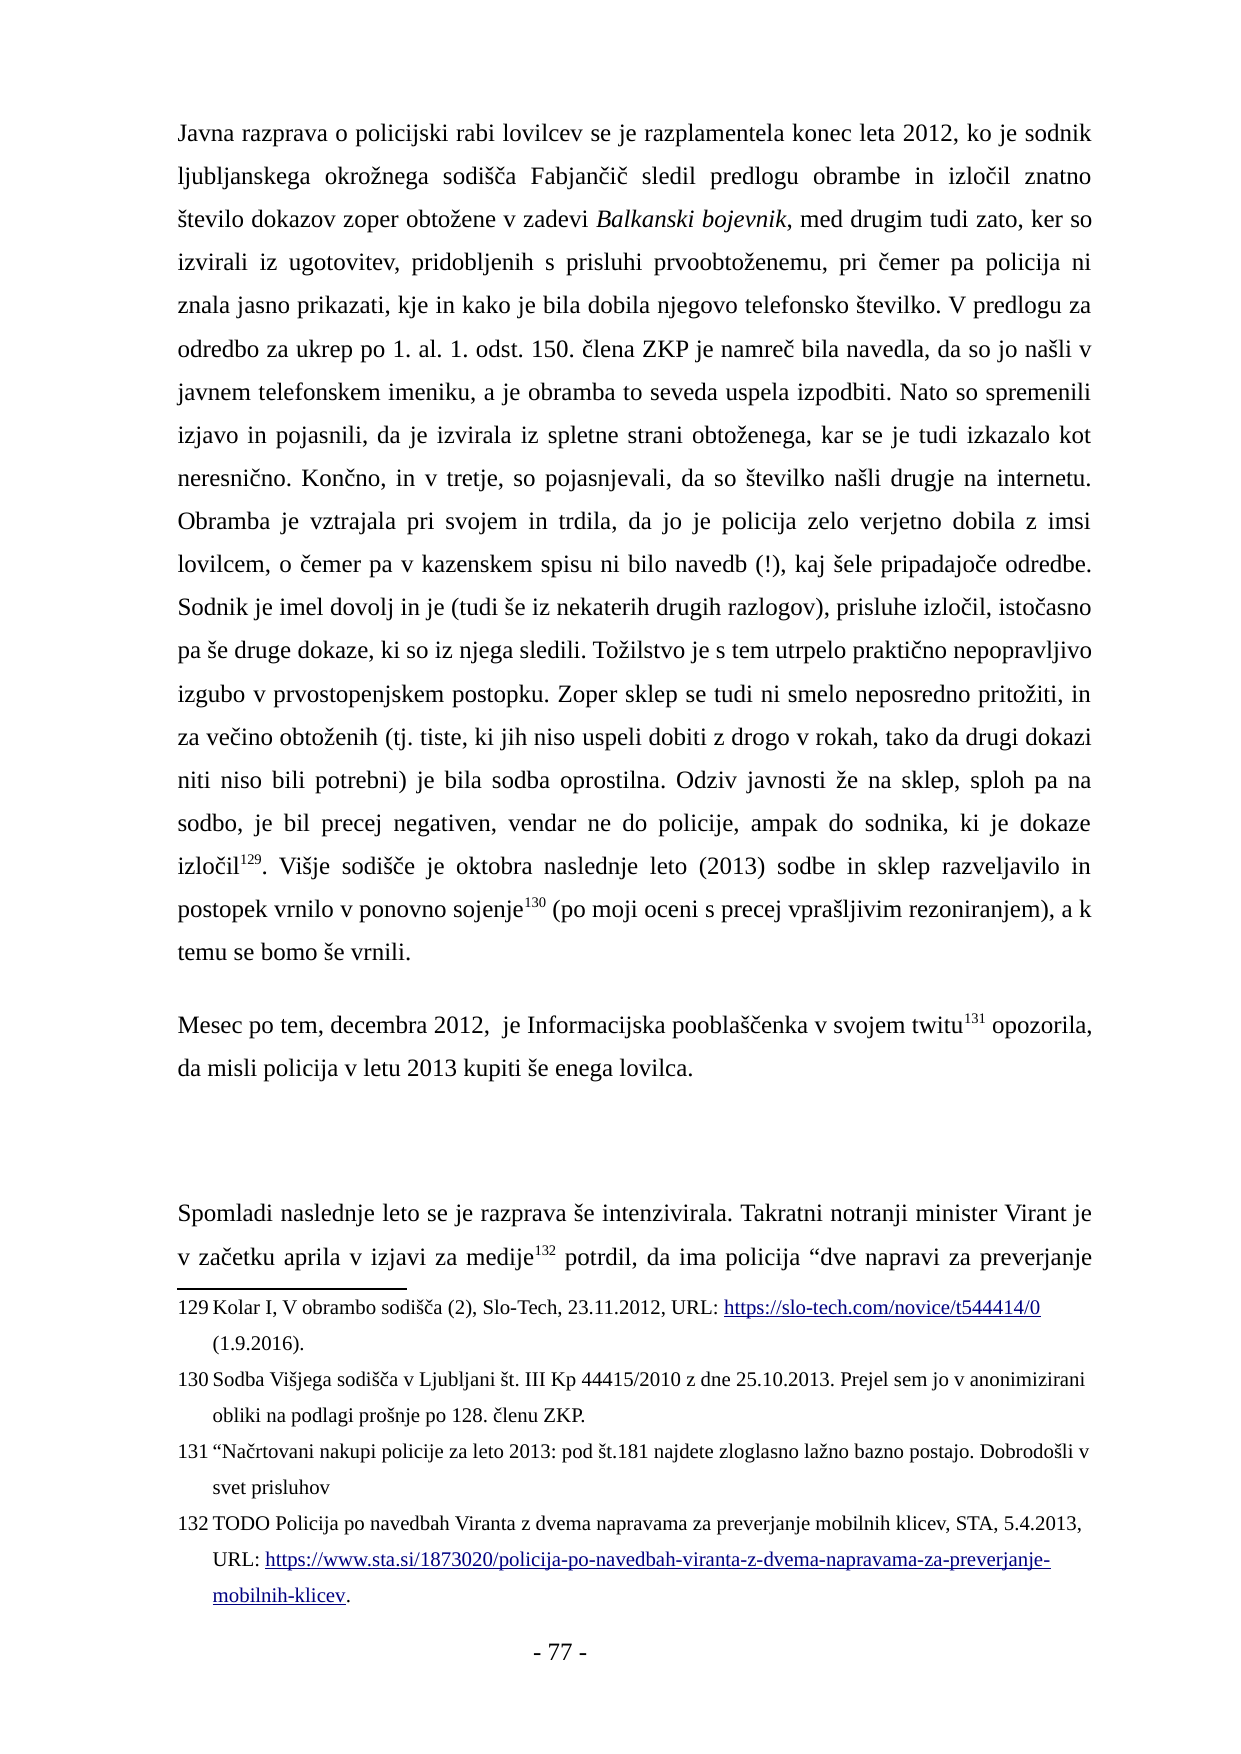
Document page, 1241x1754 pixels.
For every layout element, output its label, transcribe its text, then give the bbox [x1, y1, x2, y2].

text Javna razprava o policijski rabi lovilcev se je razplamentela konec leta 2012, ko je sodnik ljubljanskega okrožnega sodišča Fabjančič sledil predlogu obrambe in izločil znatno število dokazov zoper obtožene v zadevi Balkanski bojevnik, med drugim tudi zato, ker so izvirali iz ugotovitev, pridobljenih s prisluhi prvoobtoženemu, pri čemer pa policija ni znala jasno prikazati, kje in kako je bila dobila njegovo telefonsko številko. V predlogu za odredbo za ukrep po 1. al. 1. odst. 150. člena ZKP je namreč bila navedla, da so jo našli v javnem telefonskem imeniku, a je obramba to seveda uspela izpodbiti. Nato so spremenili izjavo in pojasnili, da je izvirala iz spletne strani obtoženega, kar se je tudi izkazalo kot neresnično. Končno, in v tretje, so pojasnjevali, da so številko našli drugje na internetu. Obramba je vztrajala pri svojem in trdila, da jo je policija zelo verjetno dobila z imsi lovilcem, o čemer pa v kazenskem spisu ni bilo navedb (!), kaj šele pripadajoče odredbe. Sodnik je imel dovolj in je (tudi še iz nekaterih drugih razlogov), prisluhe izločil, istočasno pa še druge dokaze, ki so iz njega sledili. Tožilstvo je s tem utrpelo praktično nepopravljivo izgubo v prvostopenjskem postopku. Zoper sklep se tudi ni smelo neposredno pritožiti, in za večino obtoženih (tj. tiste, ki jih niso uspeli dobiti z drogo v rokah, tako da drugi dokazi niti niso bili potrebni) je bila sodba oprostilna. Odziv javnosti že na sklep, sploh pa na sodbo, je bil precej negativen, vendar ne do policije, ampak do sodnika, ki je dokaze izločil. Višje sodišče je oktobra naslednje leto (2013) sodbe in sklep razveljavilo in postopek vrnilo v ponovno sojenje (po moji oceni s precej vprašljivim rezoniranjem), a k temu se bomo še vrnili. [177, 118, 1093, 966]
text Sodba Višjega sodišča v Ljubljani št. III Kp 44415/2010 z dne 25.10.2013. Prejel sem jo v anonimizirani obliki na podlagi prošnje po 128. členu ZKP. [177, 1367, 1093, 1427]
text Spomladi naslednje leto se je razprava še intenzivirala. Takratni notranji minister Virant je v začetku aprila v izjavi za medije potrdil, da ima policija “dve napravi za preverjanje [177, 1198, 1093, 1270]
text Kolar I, V obrambo sodišča (2), Slo-Tech, 23.11.2012, URL: https://slo-tech.com/novice/t544414/0 (1.9.2016). [177, 1295, 1093, 1355]
text TODO Policija po navedbah Viranta z dvema napravama za preverjanje mobilnih klicev, STA, 5.4.2013, URL: https://www.sta.si/1873020/policija-po-navedbah-viranta-z-dvema-napravama-za-preverjanje-mobilnih-klicev. [177, 1511, 1093, 1607]
text “Načrtovani nakupi policije za leto 2013: pod št.181 najdete zloglasno lažno bazno postajo. Dobrodošli v svet prisluhov [177, 1439, 1093, 1499]
text Mesec po tem, decembra 2012, je Informacijska pooblaščenka v svojem twitu opozorila, da misli policija v letu 2013 kupiti še enega lovilca. [177, 1010, 1093, 1082]
